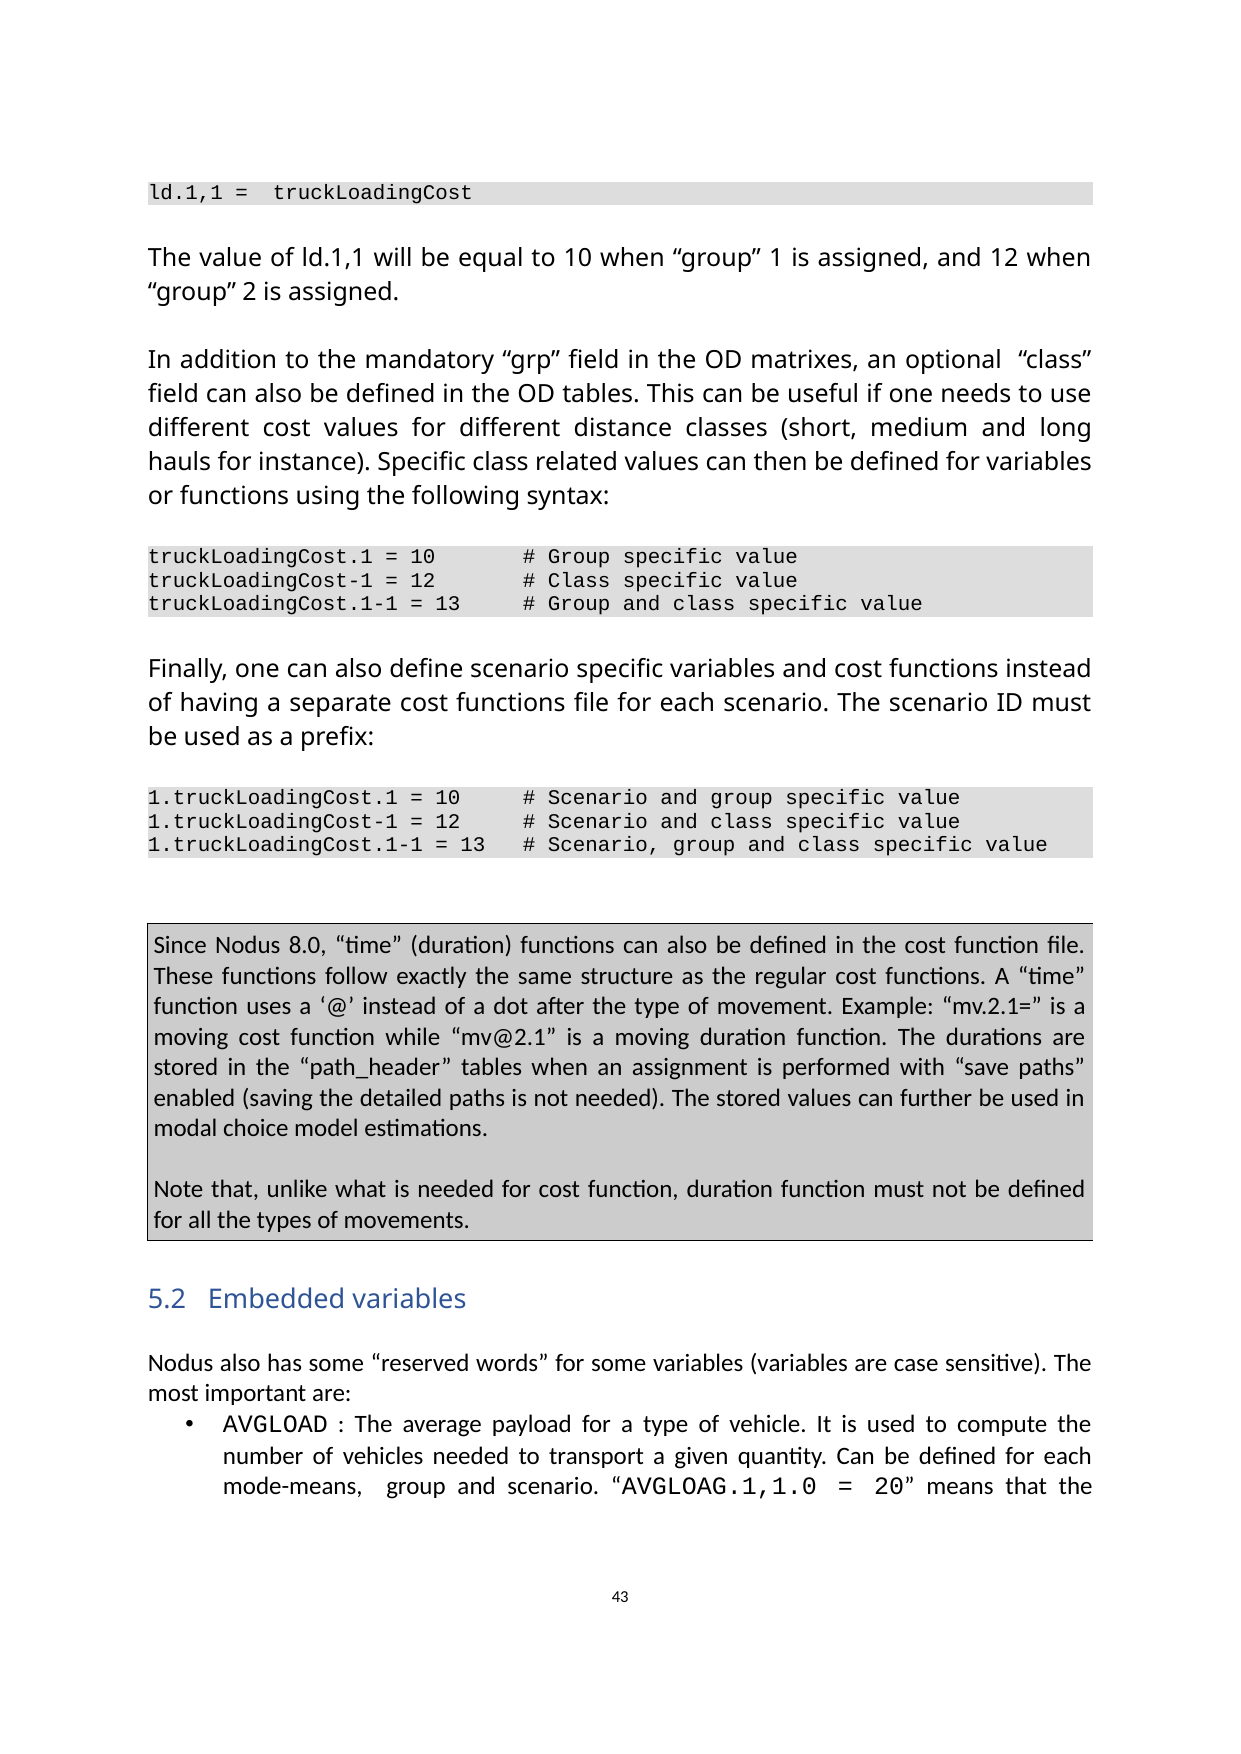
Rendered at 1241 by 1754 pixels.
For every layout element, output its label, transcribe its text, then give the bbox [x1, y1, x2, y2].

text 1.truckLoadingCost.1 = 10 # Scenario and group specific value [148, 787, 1093, 811]
text truckLoadingCost-1 = 12 # Class specific value [148, 569, 1093, 593]
subtitle Embedded variables [148, 1280, 1093, 1317]
text Finally, one can also define scenario specific variables and cost functions instead of having a separate cost functions file for each scenario. The scenario ID must be used as a prefix: [148, 651, 1093, 753]
text The value of ld.1,1 will be equal to 10 when “group” 1 is assigned, and 12 when “group” 2 is assigned. [148, 239, 1093, 307]
text truckLoadingCost.1 = 10 # Group specific value [148, 546, 1093, 569]
table_header Since Nodus 8.0, “time” (duration) functions can also be defined in the cost function file. These functions follow exactly the same structure as the regular cost functions. A “time” function uses a ‘@’ instead of a dot after the type of movement. Example: “mv.2.1=” is a moving cost function while “mv@2.1” is a moving duration function. The durations are stored in the “path_header” tables when an assignment is performed with “save paths” enabled (saving the detailed paths is not needed). The stored values can further be used in modal choice model estimations. Note that, unlike what is needed for cost function, duration function must not be defined for all the types of movements. [148, 924, 1093, 1240]
text In addition to the mandatory “grp” field in the OD matrixes, an optional “class” field can also be defined in the OD tables. This can be useful if one needs to use different cost values for different distance classes (short, medium and long hauls for instance). Specific class related values can then be defined for variables or functions using the following syntax: [148, 342, 1093, 512]
text 1.truckLoadingCost.1-1 = 13 # Scenario, group and class specific value [148, 834, 1093, 858]
text ld.1,1 = truckLoadingCost [148, 182, 1093, 205]
text truckLoadingCost.1-1 = 13 # Group and class specific value [148, 593, 1093, 617]
list AVGLOAD : The average payload for a type of vehicle. It is used to compute the number of vehicles needed to transport a given quantity. Can be defined for each mode-means, group and scenario. “AVGLOAG.1,1.0 = 20” means that the [185, 1408, 1093, 1502]
text Nodus also has some “reserved words” for some variables (variables are case sensitive). The most important are: [148, 1347, 1093, 1408]
text 1.truckLoadingCost-1 = 12 # Scenario and class specific value [148, 811, 1093, 834]
